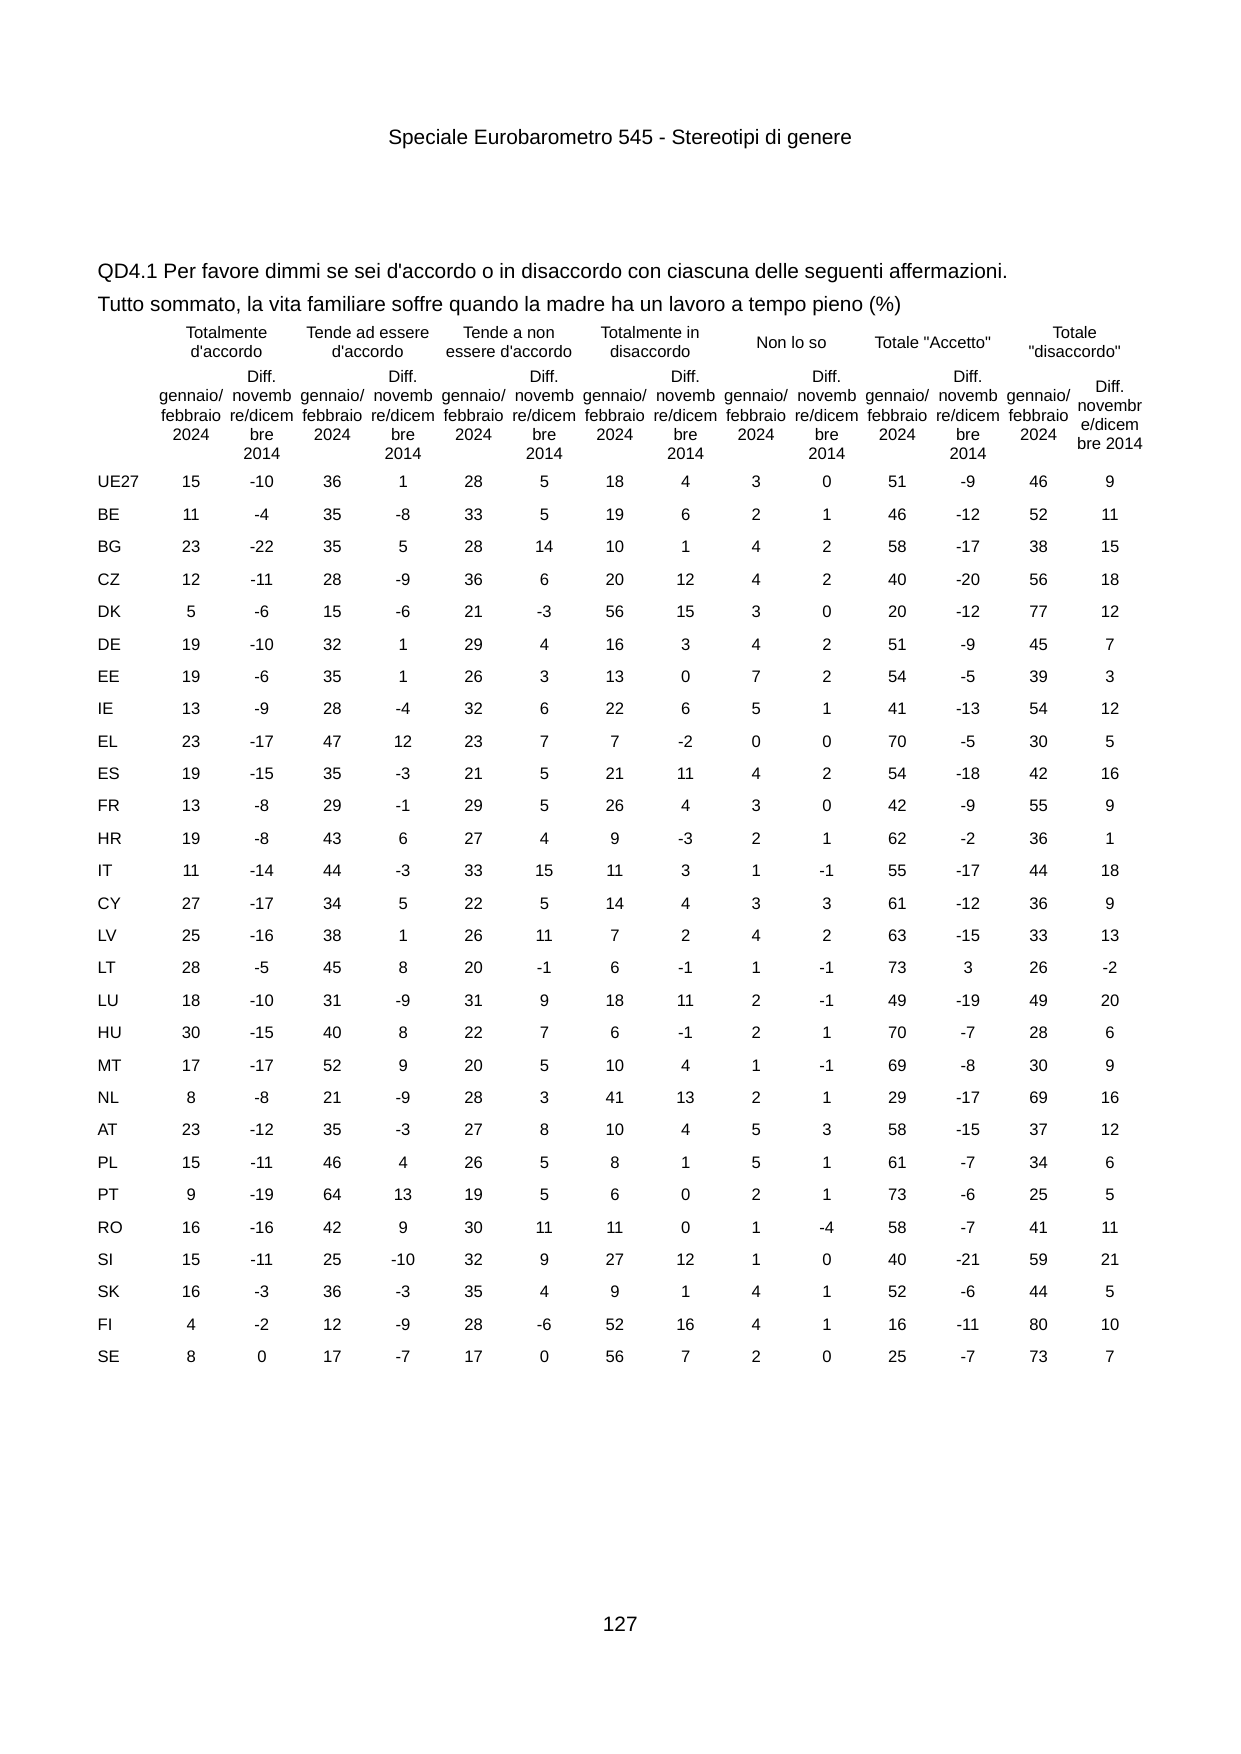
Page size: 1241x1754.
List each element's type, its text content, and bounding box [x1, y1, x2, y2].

table_cell gennaio/febbraio 2024 [721, 364, 791, 466]
table_cell 5 [721, 693, 791, 725]
table_cell 56 [1003, 563, 1074, 595]
table_cell -9 [933, 628, 1003, 660]
table_cell -12 [226, 1114, 297, 1146]
table_cell 16 [156, 1276, 226, 1308]
table_cell 1 [721, 855, 791, 887]
table_cell 2 [791, 919, 862, 952]
table_cell 25 [1003, 1179, 1074, 1211]
table_cell 26 [1003, 952, 1074, 984]
table_cell 3 [791, 1114, 862, 1146]
table_cell 2 [791, 628, 862, 660]
table_cell 20 [438, 1049, 509, 1081]
table_cell 0 [226, 1340, 297, 1373]
table_cell 36 [297, 466, 367, 498]
table_cell 8 [579, 1146, 650, 1178]
table_cell 35 [297, 757, 367, 790]
table_cell -7 [933, 1146, 1003, 1178]
table_cell 1 [1074, 822, 1146, 854]
table_cell 0 [650, 1179, 721, 1211]
table_cell 13 [368, 1179, 438, 1211]
table_cell -15 [933, 1114, 1003, 1146]
table_cell 2 [721, 498, 791, 531]
table_cell 64 [297, 1179, 367, 1211]
table_cell 17 [297, 1340, 367, 1373]
table_cell Diff. novembre/dicembre 2014 [791, 364, 862, 466]
table_cell 3 [509, 1081, 579, 1114]
table_cell FI [95, 1308, 156, 1340]
table_cell -1 [368, 790, 438, 822]
table_cell 1 [791, 1016, 862, 1049]
table_cell 51 [862, 466, 932, 498]
table_cell 70 [862, 725, 932, 757]
table_cell Diff. novembre/dicembre 2014 [650, 364, 721, 466]
table_cell -16 [226, 1211, 297, 1243]
table_cell AT [95, 1114, 156, 1146]
table_cell 0 [791, 595, 862, 628]
table_cell 4 [721, 628, 791, 660]
table_cell 0 [509, 1340, 579, 1373]
table_cell -6 [933, 1179, 1003, 1211]
table_cell -15 [226, 757, 297, 790]
table_cell 49 [1003, 984, 1074, 1016]
table_cell Totalmente d'accordo [156, 320, 297, 364]
table_cell 1 [791, 822, 862, 854]
table_cell 44 [297, 855, 367, 887]
table_cell 6 [579, 1016, 650, 1049]
table_cell -7 [933, 1016, 1003, 1049]
table_cell 61 [862, 887, 932, 919]
table_cell 7 [650, 1340, 721, 1373]
table_cell 8 [509, 1114, 579, 1146]
table_cell -10 [226, 466, 297, 498]
table_cell -2 [933, 822, 1003, 854]
table_cell 9 [1074, 466, 1146, 498]
table_cell -11 [226, 1146, 297, 1178]
table_cell 0 [791, 790, 862, 822]
table_cell 11 [579, 1211, 650, 1243]
table_cell 10 [579, 1114, 650, 1146]
table_cell 1 [650, 531, 721, 563]
table_cell 19 [156, 628, 226, 660]
table_cell UE27 [95, 466, 156, 498]
table_cell SE [95, 1340, 156, 1373]
table_cell 0 [650, 1211, 721, 1243]
table_cell 6 [1074, 1146, 1146, 1178]
table_cell 30 [1003, 725, 1074, 757]
table_cell 3 [721, 595, 791, 628]
table_cell 1 [368, 466, 438, 498]
table_cell 5 [509, 887, 579, 919]
table_cell 30 [156, 1016, 226, 1049]
table_cell 55 [1003, 790, 1074, 822]
table_cell 25 [156, 919, 226, 952]
table_cell 22 [438, 887, 509, 919]
table_cell -8 [368, 498, 438, 531]
table_cell 8 [368, 1016, 438, 1049]
table_cell -6 [509, 1308, 579, 1340]
table_cell gennaio/febbraio 2024 [156, 364, 226, 466]
table_cell -9 [933, 466, 1003, 498]
table_cell SK [95, 1276, 156, 1308]
table_cell 49 [862, 984, 932, 1016]
table_cell 3 [721, 466, 791, 498]
table_cell 11 [1074, 498, 1146, 531]
table_cell gennaio/febbraio 2024 [297, 364, 367, 466]
table_cell 15 [509, 855, 579, 887]
table_cell 16 [862, 1308, 932, 1340]
table_cell 29 [862, 1081, 932, 1114]
table_cell 2 [791, 563, 862, 595]
table_cell Diff. novembre/dicembre 2014 [226, 364, 297, 466]
table_cell 17 [156, 1049, 226, 1081]
table_cell gennaio/febbraio 2024 [1003, 364, 1074, 466]
table_cell 9 [1074, 887, 1146, 919]
table_cell -5 [933, 725, 1003, 757]
table_cell -9 [226, 693, 297, 725]
table_cell 52 [1003, 498, 1074, 531]
table_cell 8 [368, 952, 438, 984]
table_cell 31 [438, 984, 509, 1016]
table_cell 15 [156, 1146, 226, 1178]
table_cell -11 [226, 563, 297, 595]
table_cell -1 [650, 952, 721, 984]
table_cell -3 [368, 1114, 438, 1146]
table_cell 4 [721, 1308, 791, 1340]
table_cell 5 [509, 1146, 579, 1178]
table_cell 3 [1074, 660, 1146, 692]
table_cell EE [95, 660, 156, 692]
table_cell 41 [579, 1081, 650, 1114]
table_cell 11 [650, 757, 721, 790]
table_cell 18 [1074, 855, 1146, 887]
table_cell 12 [156, 563, 226, 595]
table_cell -9 [368, 1308, 438, 1340]
table_cell 5 [721, 1146, 791, 1178]
table_cell 13 [156, 693, 226, 725]
table_cell 2 [721, 984, 791, 1016]
table_cell -19 [226, 1179, 297, 1211]
table_cell -9 [368, 1081, 438, 1114]
table_cell HU [95, 1016, 156, 1049]
table_cell -1 [791, 984, 862, 1016]
table_cell -10 [226, 628, 297, 660]
table_cell -1 [509, 952, 579, 984]
table_cell 31 [297, 984, 367, 1016]
table_cell 4 [650, 887, 721, 919]
table_cell 15 [156, 1243, 226, 1276]
table_cell -17 [933, 1081, 1003, 1114]
table_cell 40 [862, 563, 932, 595]
table_cell 26 [438, 1146, 509, 1178]
table_cell -3 [368, 757, 438, 790]
table_cell -11 [933, 1308, 1003, 1340]
table_cell 20 [438, 952, 509, 984]
table_cell 23 [438, 725, 509, 757]
table_cell 36 [297, 1276, 367, 1308]
table_cell 56 [579, 1340, 650, 1373]
table_cell 59 [1003, 1243, 1074, 1276]
table_cell 13 [156, 790, 226, 822]
table_cell 4 [650, 1114, 721, 1146]
table_cell 1 [791, 1081, 862, 1114]
table_cell gennaio/febbraio 2024 [862, 364, 932, 466]
table_cell BE [95, 498, 156, 531]
table_cell 43 [297, 822, 367, 854]
table_cell 73 [1003, 1340, 1074, 1373]
table_cell RO [95, 1211, 156, 1243]
table_cell 28 [297, 563, 367, 595]
table_cell 4 [721, 563, 791, 595]
table_cell 38 [297, 919, 367, 952]
table_cell 0 [791, 1243, 862, 1276]
table_cell 45 [1003, 628, 1074, 660]
table_cell 29 [438, 628, 509, 660]
table_cell -6 [226, 660, 297, 692]
table_cell 4 [650, 466, 721, 498]
table_cell -6 [226, 595, 297, 628]
table_cell 11 [156, 855, 226, 887]
table_cell 1 [791, 1179, 862, 1211]
table_cell -1 [791, 952, 862, 984]
table_cell -22 [226, 531, 297, 563]
table_cell 55 [862, 855, 932, 887]
table_cell 4 [509, 1276, 579, 1308]
table_cell 34 [1003, 1146, 1074, 1178]
table_cell 30 [438, 1211, 509, 1243]
table_cell -17 [226, 725, 297, 757]
table_cell 51 [862, 628, 932, 660]
table_cell 61 [862, 1146, 932, 1178]
table_cell 4 [509, 628, 579, 660]
table_cell 7 [579, 725, 650, 757]
table_cell 35 [297, 1114, 367, 1146]
table_cell 5 [1074, 1179, 1146, 1211]
table_cell 1 [650, 1146, 721, 1178]
table_header QD4.1 Per favore dimmi se sei d'accordo o in disaccordo con ciascuna delle seguenti affermazioni. [95, 255, 1146, 287]
table_cell 9 [368, 1211, 438, 1243]
table_cell -17 [226, 1049, 297, 1081]
table_cell 27 [438, 822, 509, 854]
table_cell 12 [650, 1243, 721, 1276]
table_cell 28 [438, 1081, 509, 1114]
table_cell Tende ad essere d'accordo [297, 320, 438, 364]
table_cell Diff. novembre/dicembre 2014 [933, 364, 1003, 466]
table_cell 6 [1074, 1016, 1146, 1049]
table_cell 0 [791, 725, 862, 757]
table_cell -10 [226, 984, 297, 1016]
table_cell Diff. novembre/dicembre 2014 [368, 364, 438, 466]
table_cell Totale "Accetto" [862, 320, 1003, 364]
table_cell 36 [1003, 887, 1074, 919]
table_cell 42 [1003, 757, 1074, 790]
table_cell 7 [1074, 628, 1146, 660]
table_cell 73 [862, 1179, 932, 1211]
table_cell 5 [509, 466, 579, 498]
table_cell 7 [509, 725, 579, 757]
table_cell -17 [933, 531, 1003, 563]
table_cell ES [95, 757, 156, 790]
table_cell -12 [933, 595, 1003, 628]
table_cell 0 [721, 725, 791, 757]
table_cell Tende a non essere d'accordo [438, 320, 579, 364]
table_cell -14 [226, 855, 297, 887]
table_cell 2 [721, 1179, 791, 1211]
table_cell -3 [368, 1276, 438, 1308]
table_cell -12 [933, 498, 1003, 531]
table_cell -15 [226, 1016, 297, 1049]
table_cell 28 [1003, 1016, 1074, 1049]
table_cell 33 [1003, 919, 1074, 952]
table_cell 3 [791, 887, 862, 919]
table_cell -8 [226, 1081, 297, 1114]
table_cell 12 [1074, 595, 1146, 628]
table_cell -1 [791, 1049, 862, 1081]
table_cell BG [95, 531, 156, 563]
table_cell 46 [862, 498, 932, 531]
table_cell 9 [579, 822, 650, 854]
table_cell 9 [509, 1243, 579, 1276]
table_cell 18 [1074, 563, 1146, 595]
table_cell 70 [862, 1016, 932, 1049]
table_cell 46 [1003, 466, 1074, 498]
table_cell 2 [721, 822, 791, 854]
table_cell 3 [650, 628, 721, 660]
table_cell 16 [1074, 757, 1146, 790]
table_cell 6 [650, 693, 721, 725]
table_cell MT [95, 1049, 156, 1081]
table_cell -7 [933, 1340, 1003, 1373]
table_cell LT [95, 952, 156, 984]
table_cell 52 [297, 1049, 367, 1081]
table_cell 25 [862, 1340, 932, 1373]
table_cell 80 [1003, 1308, 1074, 1340]
table_cell 8 [156, 1081, 226, 1114]
table_cell 18 [156, 984, 226, 1016]
table_cell 1 [791, 1276, 862, 1308]
table_cell 9 [1074, 1049, 1146, 1081]
table_cell 20 [1074, 984, 1146, 1016]
table_cell 3 [509, 660, 579, 692]
table_cell [95, 364, 156, 466]
table_cell [95, 320, 156, 364]
table_cell Diff. novembre/dicembre 2014 [1074, 364, 1146, 466]
table_cell 20 [862, 595, 932, 628]
table_cell 36 [438, 563, 509, 595]
table_cell NL [95, 1081, 156, 1114]
table_cell 35 [297, 498, 367, 531]
table_cell -9 [933, 790, 1003, 822]
table_cell 13 [579, 660, 650, 692]
table_cell 3 [721, 887, 791, 919]
table_cell 58 [862, 531, 932, 563]
table_cell PT [95, 1179, 156, 1211]
table_cell -3 [368, 855, 438, 887]
table_cell 38 [1003, 531, 1074, 563]
table_cell 10 [579, 1049, 650, 1081]
table_cell 12 [297, 1308, 367, 1340]
table_cell LU [95, 984, 156, 1016]
table_cell 23 [156, 1114, 226, 1146]
table_cell PL [95, 1146, 156, 1178]
table_cell 25 [297, 1243, 367, 1276]
table_cell 1 [791, 1146, 862, 1178]
table_cell 1 [791, 693, 862, 725]
table_cell 5 [1074, 1276, 1146, 1308]
table_cell 54 [862, 757, 932, 790]
table_cell 4 [156, 1308, 226, 1340]
table_cell 58 [862, 1114, 932, 1146]
table_cell 1 [368, 628, 438, 660]
table_cell 19 [438, 1179, 509, 1211]
table_cell 2 [721, 1081, 791, 1114]
table_cell 18 [579, 466, 650, 498]
table_cell 13 [1074, 919, 1146, 952]
table_cell 15 [650, 595, 721, 628]
table_cell 52 [579, 1308, 650, 1340]
table_cell 5 [509, 790, 579, 822]
table_cell 4 [721, 757, 791, 790]
table_cell 41 [1003, 1211, 1074, 1243]
table_cell 30 [1003, 1049, 1074, 1081]
table_cell 46 [297, 1146, 367, 1178]
table_cell 2 [791, 757, 862, 790]
table_cell EL [95, 725, 156, 757]
table_cell 77 [1003, 595, 1074, 628]
table_cell 27 [156, 887, 226, 919]
table_cell 11 [1074, 1211, 1146, 1243]
table_cell 13 [650, 1081, 721, 1114]
table_cell 6 [579, 952, 650, 984]
table_cell -12 [933, 887, 1003, 919]
table_cell 27 [579, 1243, 650, 1276]
table_cell 7 [579, 919, 650, 952]
table_cell 11 [579, 855, 650, 887]
table_cell -4 [368, 693, 438, 725]
table_cell -3 [509, 595, 579, 628]
table_cell 7 [721, 660, 791, 692]
table_cell FR [95, 790, 156, 822]
table_cell 28 [156, 952, 226, 984]
table_cell 21 [297, 1081, 367, 1114]
table_cell 21 [438, 595, 509, 628]
table_cell 19 [156, 822, 226, 854]
table_cell 26 [438, 660, 509, 692]
table_cell 26 [438, 919, 509, 952]
table_cell 1 [721, 1243, 791, 1276]
table_cell 5 [368, 887, 438, 919]
table_cell -13 [933, 693, 1003, 725]
table_cell 21 [1074, 1243, 1146, 1276]
table_cell 2 [791, 660, 862, 692]
table_cell 47 [297, 725, 367, 757]
table_cell 62 [862, 822, 932, 854]
table_cell 5 [509, 1049, 579, 1081]
table_cell SI [95, 1243, 156, 1276]
table_cell -2 [650, 725, 721, 757]
table_cell 42 [862, 790, 932, 822]
table_cell 44 [1003, 1276, 1074, 1308]
table_cell HR [95, 822, 156, 854]
table_cell 54 [862, 660, 932, 692]
table_cell 73 [862, 952, 932, 984]
table_cell 16 [650, 1308, 721, 1340]
table_cell -1 [791, 855, 862, 887]
table_cell Totalmente in disaccordo [579, 320, 721, 364]
table_cell 5 [721, 1114, 791, 1146]
table_cell 19 [156, 660, 226, 692]
table_cell 22 [438, 1016, 509, 1049]
table_cell 10 [1074, 1308, 1146, 1340]
table_cell 32 [438, 693, 509, 725]
table_cell 12 [1074, 1114, 1146, 1146]
table_cell 9 [579, 1276, 650, 1308]
table_cell 21 [438, 757, 509, 790]
table_cell 33 [438, 855, 509, 887]
table_cell -8 [226, 822, 297, 854]
table_cell 12 [368, 725, 438, 757]
table_cell -20 [933, 563, 1003, 595]
table_cell -10 [368, 1243, 438, 1276]
table_cell 19 [579, 498, 650, 531]
table_cell 0 [650, 660, 721, 692]
table_cell 69 [1003, 1081, 1074, 1114]
table_cell 2 [650, 919, 721, 952]
table_cell 7 [509, 1016, 579, 1049]
table_cell -9 [368, 563, 438, 595]
table_cell 1 [791, 1308, 862, 1340]
table_cell 11 [650, 984, 721, 1016]
table_cell -7 [368, 1340, 438, 1373]
table_cell -4 [226, 498, 297, 531]
table_cell 28 [438, 1308, 509, 1340]
table_cell Totale "disaccordo" [1003, 320, 1146, 364]
table_cell Non lo so [721, 320, 862, 364]
table_cell -19 [933, 984, 1003, 1016]
table_cell 8 [156, 1340, 226, 1373]
table_cell 34 [297, 887, 367, 919]
table_cell -5 [933, 660, 1003, 692]
table_cell 9 [368, 1049, 438, 1081]
table_cell gennaio/febbraio 2024 [579, 364, 650, 466]
table_cell Tutto sommato, la vita familiare soffre quando la madre ha un lavoro a tempo pieno (%) [95, 288, 1146, 320]
table_cell 9 [1074, 790, 1146, 822]
table_cell 15 [297, 595, 367, 628]
table_cell 3 [721, 790, 791, 822]
table_cell -2 [1074, 952, 1146, 984]
table_cell 11 [509, 1211, 579, 1243]
table_cell 1 [791, 498, 862, 531]
table_cell 1 [368, 919, 438, 952]
table_cell -1 [650, 1016, 721, 1049]
table_cell 4 [721, 1276, 791, 1308]
table_cell 1 [721, 1211, 791, 1243]
table_cell 41 [862, 693, 932, 725]
table_cell 42 [297, 1211, 367, 1243]
table_cell 15 [1074, 531, 1146, 563]
table_cell 4 [721, 531, 791, 563]
table_cell 5 [1074, 725, 1146, 757]
table_cell 45 [297, 952, 367, 984]
table_cell 28 [438, 531, 509, 563]
table_cell -9 [368, 984, 438, 1016]
table_cell 5 [509, 1179, 579, 1211]
table_cell -5 [226, 952, 297, 984]
table_cell -2 [226, 1308, 297, 1340]
table_cell DE [95, 628, 156, 660]
table_cell 5 [509, 498, 579, 531]
table_cell 11 [156, 498, 226, 531]
table_cell 23 [156, 725, 226, 757]
table_cell -16 [226, 919, 297, 952]
table_cell 5 [156, 595, 226, 628]
table_cell 14 [579, 887, 650, 919]
table_cell IE [95, 693, 156, 725]
table_cell 1 [721, 952, 791, 984]
table_cell 28 [438, 466, 509, 498]
table_cell IT [95, 855, 156, 887]
table_cell 32 [297, 628, 367, 660]
table_cell 22 [579, 693, 650, 725]
table_cell 23 [156, 531, 226, 563]
table_cell 2 [791, 531, 862, 563]
table_cell -17 [226, 887, 297, 919]
table_cell 63 [862, 919, 932, 952]
table_cell 3 [933, 952, 1003, 984]
table_cell -21 [933, 1243, 1003, 1276]
table_cell 36 [1003, 822, 1074, 854]
table_cell Diff. novembre/dicembre 2014 [509, 364, 579, 466]
table_cell -15 [933, 919, 1003, 952]
table_cell 11 [509, 919, 579, 952]
table_cell 40 [297, 1016, 367, 1049]
table_cell 4 [650, 790, 721, 822]
table_cell 5 [509, 757, 579, 790]
table_cell 56 [579, 595, 650, 628]
table_cell -3 [226, 1276, 297, 1308]
table_cell 20 [579, 563, 650, 595]
table_cell -8 [933, 1049, 1003, 1081]
table_cell 32 [438, 1243, 509, 1276]
table_cell 69 [862, 1049, 932, 1081]
table_cell 4 [509, 822, 579, 854]
table_cell 6 [368, 822, 438, 854]
table_cell 39 [1003, 660, 1074, 692]
table_cell 19 [156, 757, 226, 790]
table_cell 5 [368, 531, 438, 563]
table_cell 4 [721, 919, 791, 952]
table_cell 0 [791, 1340, 862, 1373]
table_cell 9 [156, 1179, 226, 1211]
table_cell -6 [368, 595, 438, 628]
table_cell -11 [226, 1243, 297, 1276]
table_cell DK [95, 595, 156, 628]
table_cell -7 [933, 1211, 1003, 1243]
table_cell 6 [509, 563, 579, 595]
table_cell 28 [297, 693, 367, 725]
table_cell 52 [862, 1276, 932, 1308]
table_cell LV [95, 919, 156, 952]
table_cell gennaio/febbraio 2024 [438, 364, 509, 466]
table_cell CZ [95, 563, 156, 595]
table_cell 12 [650, 563, 721, 595]
table_cell 2 [721, 1340, 791, 1373]
table_cell -18 [933, 757, 1003, 790]
table_cell -4 [791, 1211, 862, 1243]
table_cell 35 [297, 531, 367, 563]
table_cell 58 [862, 1211, 932, 1243]
table_cell 21 [579, 757, 650, 790]
table_cell 29 [438, 790, 509, 822]
table_cell 6 [579, 1179, 650, 1211]
table_cell 16 [1074, 1081, 1146, 1114]
table_cell 12 [1074, 693, 1146, 725]
table_cell 15 [156, 466, 226, 498]
table_cell 1 [650, 1276, 721, 1308]
table_cell 16 [156, 1211, 226, 1243]
table_cell 35 [297, 660, 367, 692]
table_cell 35 [438, 1276, 509, 1308]
table_cell 40 [862, 1243, 932, 1276]
table_cell 26 [579, 790, 650, 822]
table_cell -8 [226, 790, 297, 822]
table_cell 27 [438, 1114, 509, 1146]
table_cell -6 [933, 1276, 1003, 1308]
table_cell 9 [509, 984, 579, 1016]
table_cell 7 [1074, 1340, 1146, 1373]
table_cell 1 [368, 660, 438, 692]
table_cell 1 [721, 1049, 791, 1081]
table_cell 6 [650, 498, 721, 531]
table_cell 2 [721, 1016, 791, 1049]
table_cell 17 [438, 1340, 509, 1373]
table_cell 0 [791, 466, 862, 498]
table_cell 54 [1003, 693, 1074, 725]
table_cell 18 [579, 984, 650, 1016]
table_cell 29 [297, 790, 367, 822]
table_cell -3 [650, 822, 721, 854]
table_cell 37 [1003, 1114, 1074, 1146]
table_cell 33 [438, 498, 509, 531]
table_cell 14 [509, 531, 579, 563]
table_cell CY [95, 887, 156, 919]
table_cell 3 [650, 855, 721, 887]
table_cell 44 [1003, 855, 1074, 887]
table_cell 6 [509, 693, 579, 725]
table_cell -17 [933, 855, 1003, 887]
table_cell 4 [650, 1049, 721, 1081]
table_cell 16 [579, 628, 650, 660]
table_cell 10 [579, 531, 650, 563]
table_cell 4 [368, 1146, 438, 1178]
